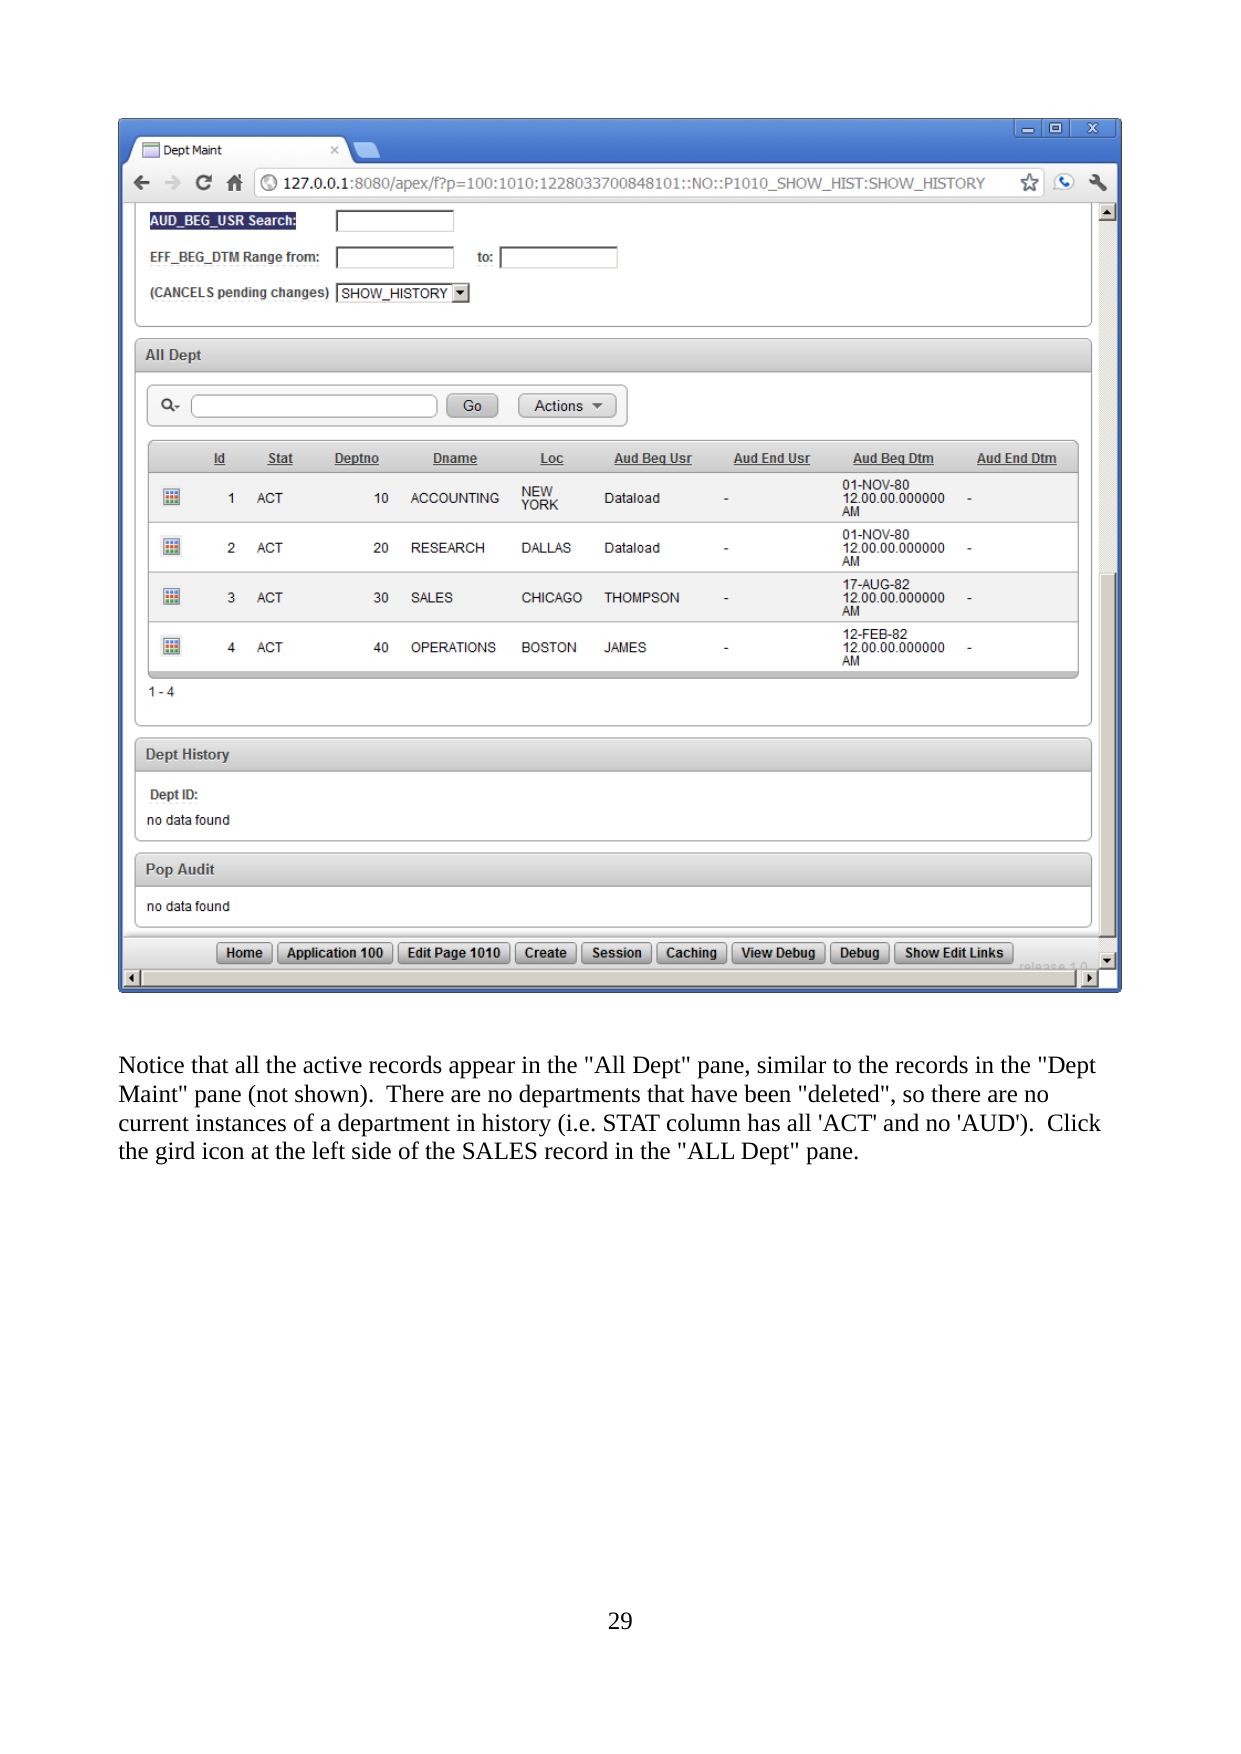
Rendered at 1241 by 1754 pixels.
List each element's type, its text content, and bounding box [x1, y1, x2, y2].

text Notice that all the active records appear in the "All Dept" pane, similar to the records in the "Dept Maint" pane (not shown). There are no departments that have been "deleted", so there are no current instances of a department in history (i.e. STAT column has all 'ACT' and no 'AUD'). Click the gird icon at the left side of the SALES record in the "ALL Dept" pane. [118, 1050, 1122, 1165]
picture [118, 118, 1122, 993]
